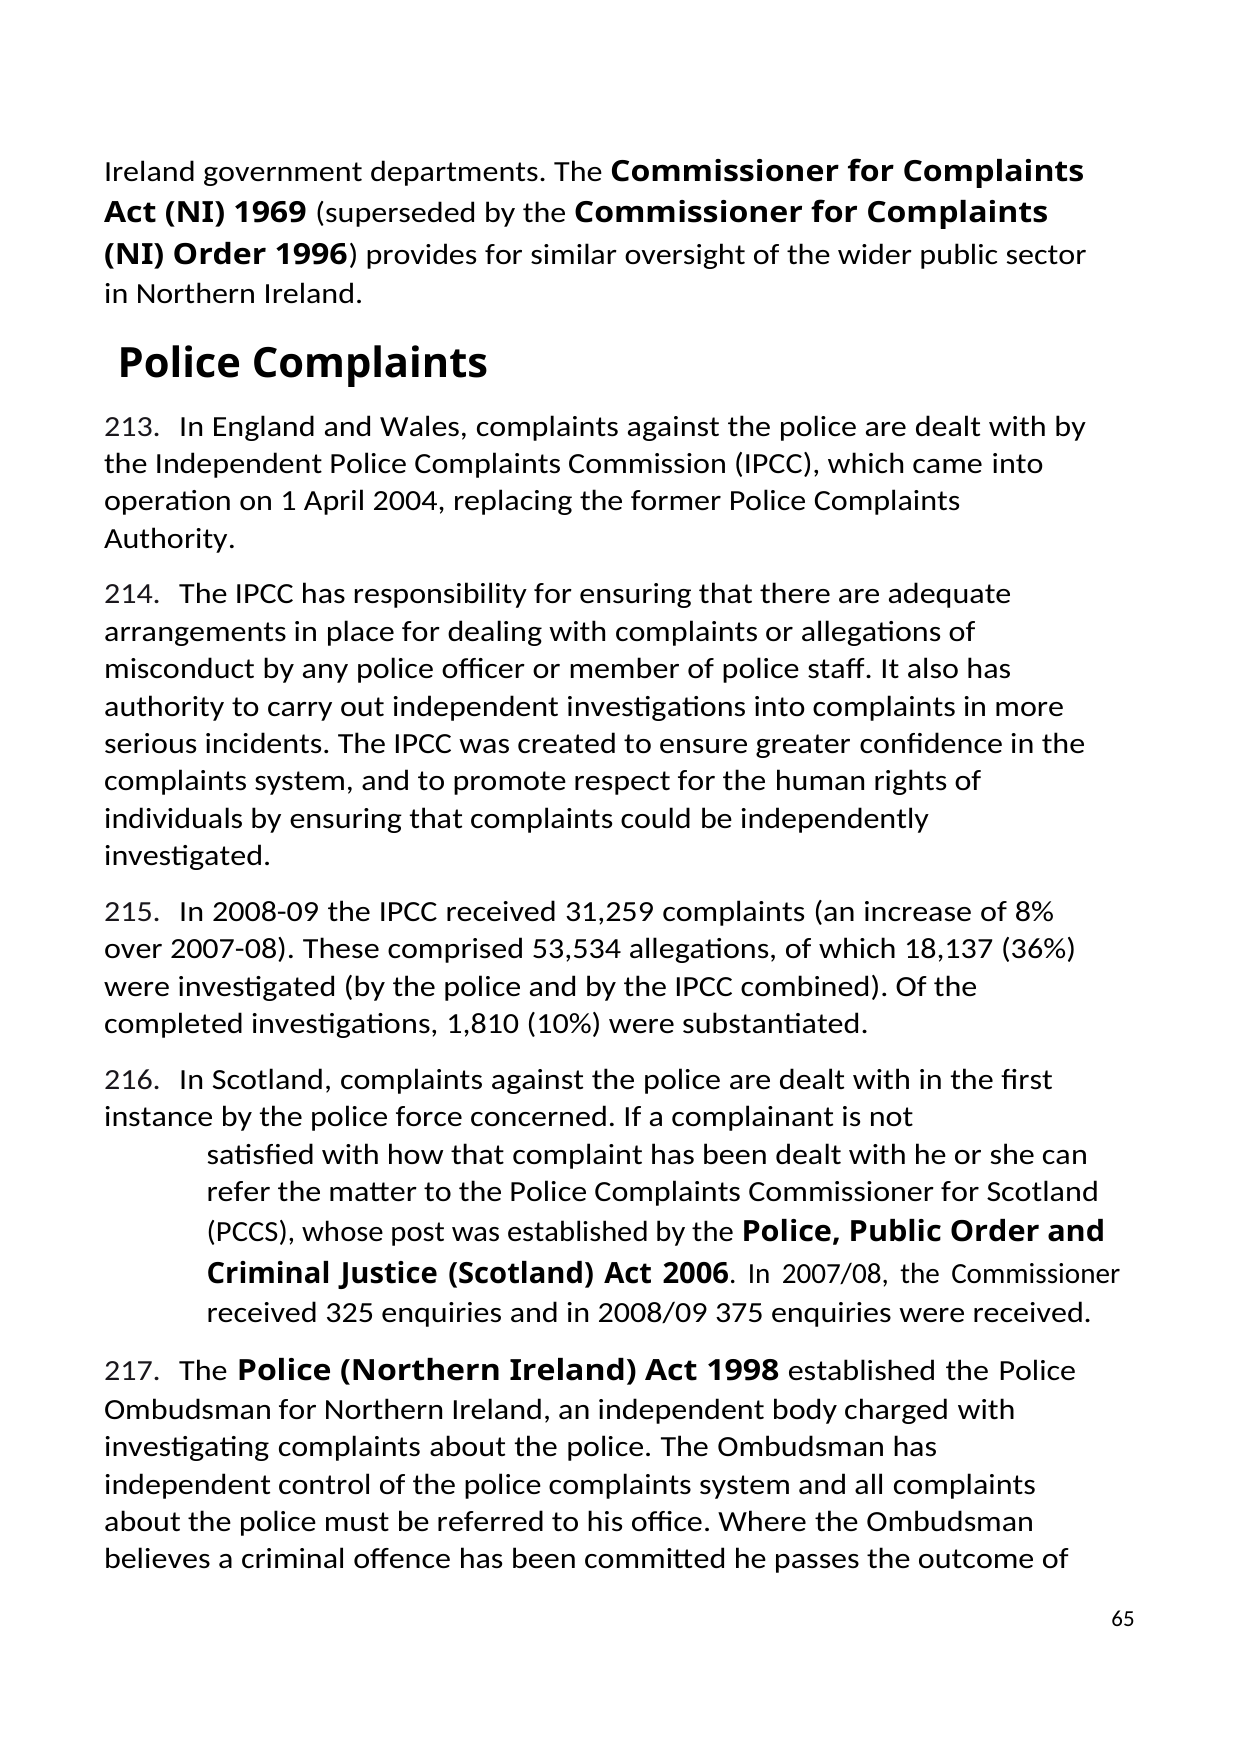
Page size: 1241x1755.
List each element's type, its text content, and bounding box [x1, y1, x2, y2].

text satisfied with how that complaint has been dealt with he or she can refer the matter to the Police Complaints Commissioner for Scotland (PCCS), whose post was established by the Police, Public Order and Criminal Justice (Scotland) Act 2006. In 2007/08, the Commissioner received 325 enquiries and in 2008/09 375 enquiries were received. [206, 1136, 1134, 1329]
list In Scotland, complaints against the police are dealt with in the first instance by the police force concerned. If a complainant is not [104, 1061, 1097, 1134]
list In England and Wales, complaints against the police are dealt with by the Independent Police Complaints Commission (IPCC), which came into operation on 1 April 2004, replacing the former Police Complaints Authority. [104, 408, 1097, 556]
list The IPCC has responsibility for ensuring that there are adequate arrangements in place for dealing with complaints or allegations of misconduct by any police officer or member of police staff. It also has authority to carry out independent investigations into complaints in more serious incidents. The IPCC was created to ensure greater confidence in the complaints system, and to promote respect for the human rights of individuals by ensuring that complaints could be independently investigated. [104, 576, 1097, 873]
subtitle Police Complaints [117, 333, 1134, 389]
list Ireland government departments. The Commissioner for Complaints Act (NI) 1969 (superseded by the Commissioner for Complaints (NI) Order 1996) provides for similar oversight of the wider public sector in Northern Ireland. [104, 150, 1097, 310]
list The Police (Northern Ireland) Act 1998 established the Police Ombudsman for Northern Ireland, an independent body charged with investigating complaints about the police. The Ombudsman has independent control of the police complaints system and all complaints about the police must be referred to his office. Where the Ombudsman believes a criminal offence has been committed he passes the outcome of [104, 1349, 1097, 1576]
list In 2008-09 the IPCC received 31,259 complaints (an increase of 8% over 2007-08). These comprised 53,534 allegations, of which 18,137 (36%) were investigated (by the police and by the IPCC combined). Of the completed investigations, 1,810 (10%) were substantiated. [104, 893, 1097, 1041]
